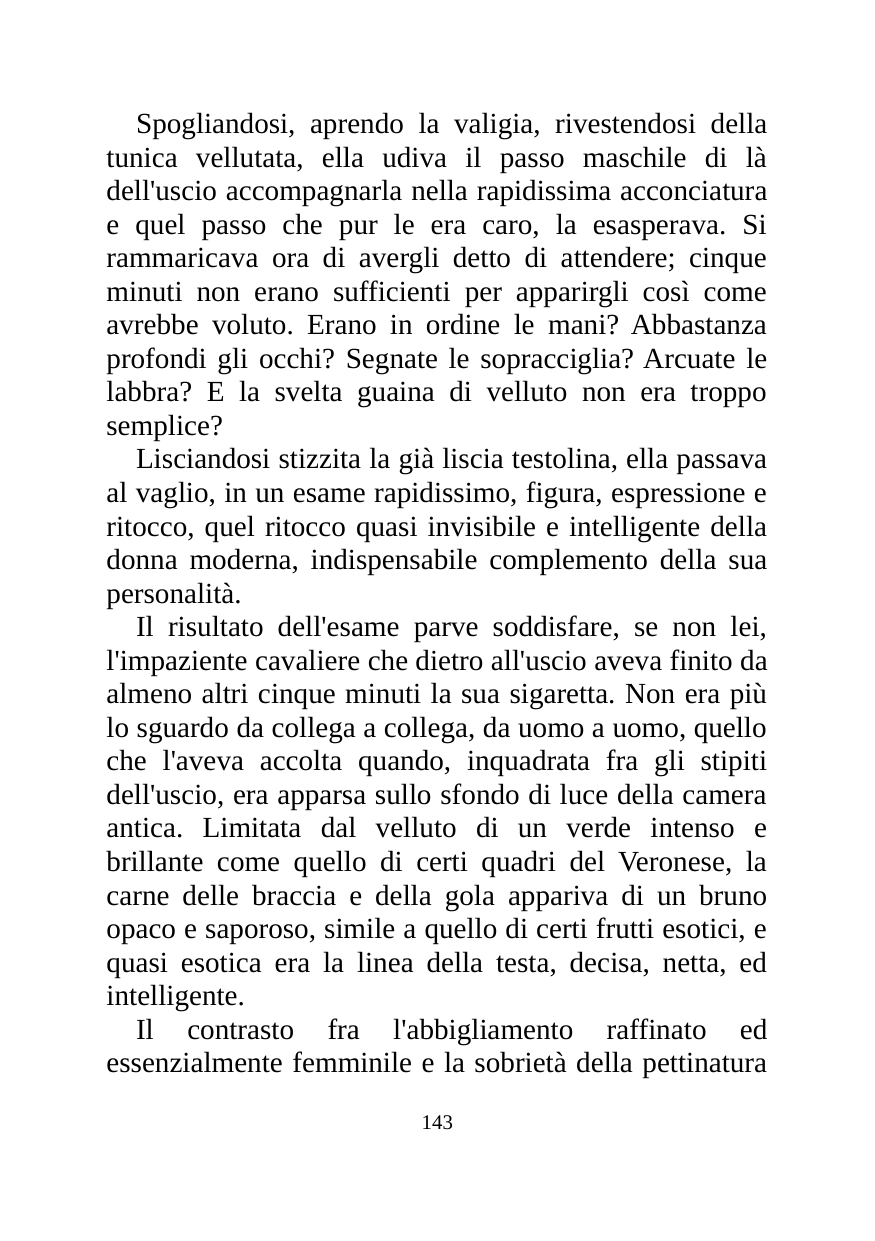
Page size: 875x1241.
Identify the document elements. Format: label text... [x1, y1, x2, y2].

text Lisciandosi stizzita la già liscia testolina, ella passava al vaglio, in un esame rapidissimo, figura, espressione e ritocco, quel ritocco quasi invisibile e intelligente della donna moderna, indispensabile complemento della sua personalità. [106, 442, 768, 609]
text Il risultato dell'esame parve soddisfare, se non lei, l'impaziente cavaliere che dietro all'uscio aveva finito da almeno altri cinque minuti la sua sigaretta. Non era più lo sguardo da collega a collega, da uomo a uomo, quello che l'aveva accolta quando, inquadrata fra gli stipiti dell'uscio, era apparsa sullo sfondo di luce della camera antica. Limitata dal velluto di un verde intenso e brillante come quello di certi quadri del Veronese, la carne delle braccia e della gola appariva di un bruno opaco e saporoso, simile a quello di certi frutti esotici, e quasi esotica era la linea della testa, decisa, netta, ed intelligente. [106, 609, 768, 1012]
text Spogliandosi, aprendo la valigia, rivestendosi della tunica vellutata, ella udiva il passo maschile di là dell'uscio accompagnarla nella rapidissima acconciatura e quel passo che pur le era caro, la esasperava. Si rammaricava ora di avergli detto di attendere; cinque minuti non erano sufficienti per apparirgli così come avrebbe voluto. Erano in ordine le mani? Abbastanza profondi gli occhi? Segnate le sopracciglia? Arcuate le labbra? E la svelta guaina di velluto non era troppo semplice? [106, 106, 768, 442]
text Il contrasto fra l'abbigliamento raffinato ed essenzialmente femminile e la sobrietà della pettinatura [106, 1012, 768, 1079]
